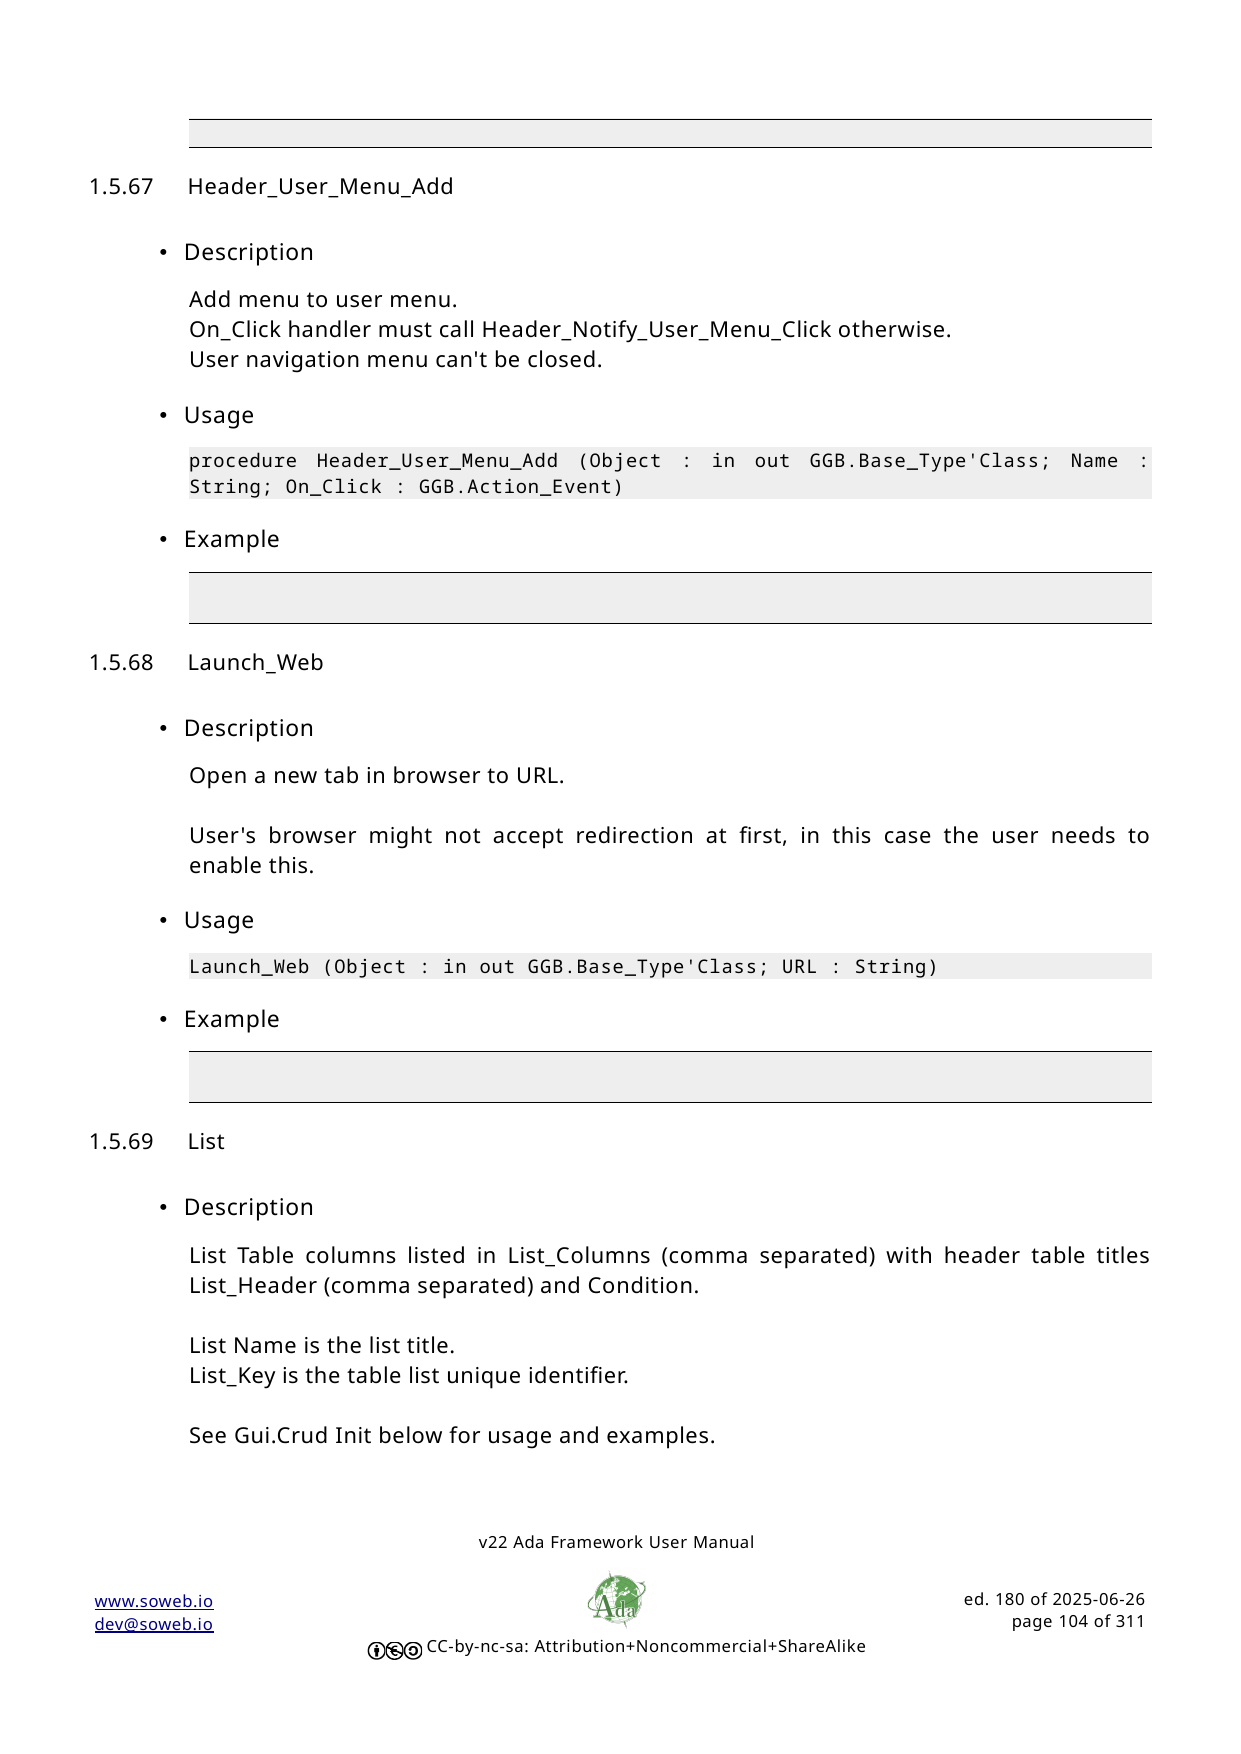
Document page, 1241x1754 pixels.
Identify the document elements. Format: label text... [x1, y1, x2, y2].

subtitle Description [159, 1191, 1152, 1222]
text See Gui.Crud Init below for usage and examples. [189, 1419, 1152, 1449]
text List Table columns listed in List_Columns (comma separated) with header table titles List_Header (comma separated) and Condition. [189, 1239, 1152, 1299]
picture [367, 1642, 423, 1660]
subtitle Description [159, 711, 1152, 742]
picture [587, 1570, 646, 1629]
subtitle Example [159, 1002, 1152, 1033]
text Open a new tab in browser to URL. [189, 760, 1152, 790]
text On_Click handler must call Header_Notify_User_Menu_Click otherwise. [189, 314, 1152, 344]
text Launch_Web (Object : in out GGB.Base_Type'Class; URL : String) [189, 953, 1152, 979]
subtitle List [88, 1126, 1152, 1167]
text List Name is the list title. [189, 1329, 1152, 1359]
subtitle Usage [159, 904, 1152, 935]
subtitle Launch_Web [88, 646, 1152, 687]
text List_Key is the table list unique identifier. [189, 1359, 1152, 1389]
text procedure Header_User_Menu_Add (Object : in out GGB.Base_Type'Class; Name : String; On_Click : GGB.Action_Event) [189, 447, 1152, 499]
subtitle Header_User_Menu_Add [88, 171, 1152, 212]
subtitle Description [159, 235, 1152, 267]
subtitle Usage [159, 398, 1152, 429]
text Add menu to user menu. [189, 284, 1152, 314]
text User's browser might not accept redirection at first, in this case the user needs to enable this. [189, 820, 1152, 880]
text User navigation menu can't be closed. [189, 344, 1152, 374]
subtitle Example [159, 523, 1152, 554]
